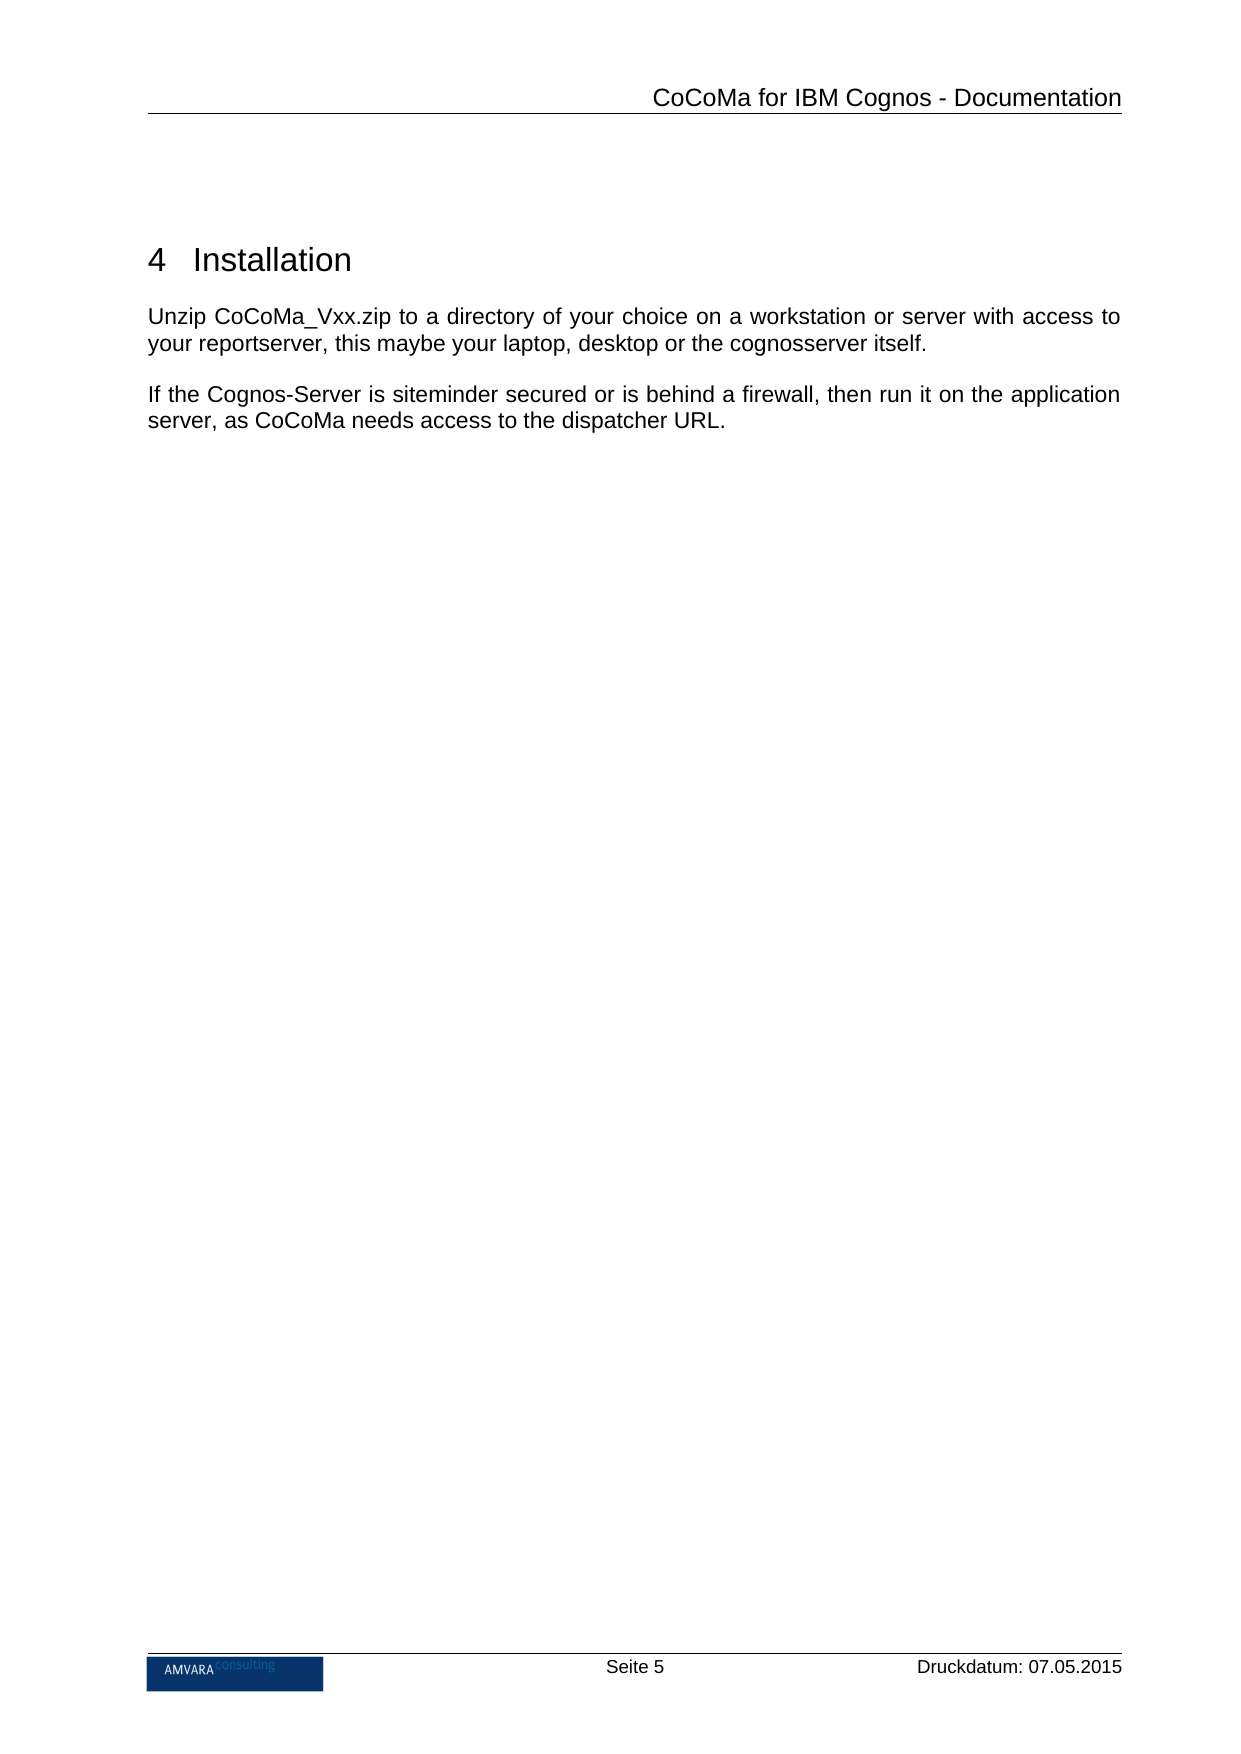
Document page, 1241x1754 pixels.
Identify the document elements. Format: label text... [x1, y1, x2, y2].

text Unzip CoCoMa_Vxx.zip to a directory of your choice on a workstation or server with access to your reportserver, this maybe your laptop, desktop or the cognosserver itself. [148, 303, 1122, 356]
picture [146, 1656, 324, 1692]
subtitle Installation [148, 240, 1092, 278]
text If the Cognos-Server is siteminder secured or is behind a firewall, then run it on the application server, as CoCoMa needs access to the dispatcher URL. [148, 381, 1122, 433]
